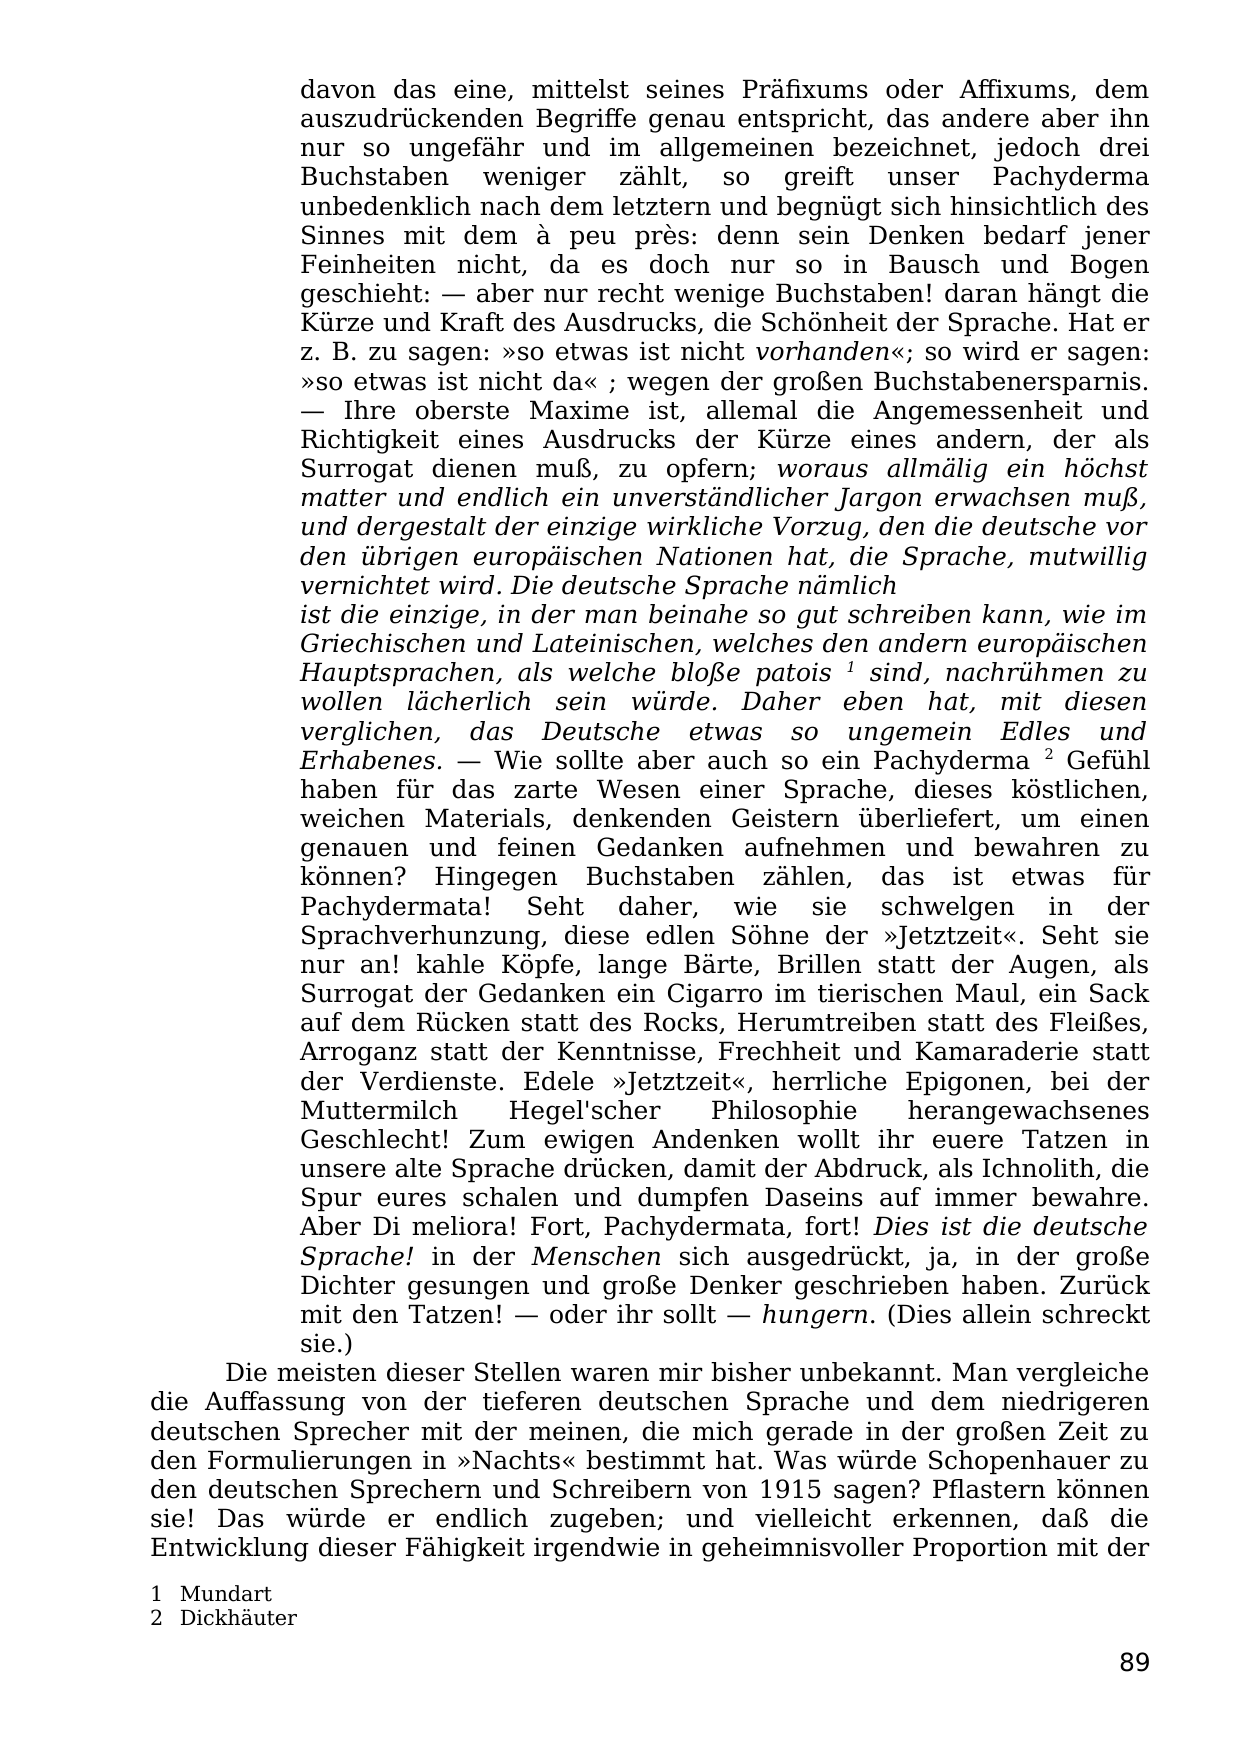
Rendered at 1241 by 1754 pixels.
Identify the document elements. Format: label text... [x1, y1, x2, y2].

text Dickhäuter [150, 1606, 1151, 1631]
text Mundart [150, 1582, 1151, 1606]
text Die meisten dieser Stellen waren mir bisher unbekannt. Man vergleiche die Auffassung von der tieferen deutschen Sprache und dem niedrigeren deutschen Sprecher mit der meinen, die mich gerade in der großen Zeit zu den Formulierungen in »Nachts« bestimmt hat. Was würde Schopenhauer zu den deutschen Sprechern und Schreibern von 1915 sagen? Pflastern können sie! Das würde er endlich zugeben; und vielleicht erkennen, daß die Entwicklung dieser Fähigkeit irgendwie in geheimnisvoller Proportion mit der [150, 1358, 1151, 1562]
text davon das eine, mittelst seines Präfixums oder Affixums, dem auszudrückenden Begriffe genau entspricht, das andere aber ihn nur so ungefähr und im allgemeinen bezeichnet, jedoch drei Buchstaben weniger zählt, so greift unser Pachyderma unbedenklich nach dem letztern und begnügt sich hinsichtlich des Sinnes mit dem à peu près: denn sein Denken bedarf jener Feinheiten nicht, da es doch nur so in Bausch und Bogen geschieht: — aber nur recht wenige Buchstaben! daran hängt die Kürze und Kraft des Ausdrucks, die Schönheit der Sprache. Hat er z. B. zu sagen: »so etwas ist nicht vorhanden«; so wird er sagen: »so etwas ist nicht da« ; wegen der großen Buchstabenersparnis. — Ihre oberste Maxime ist, allemal die Angemessenheit und Richtigkeit eines Ausdrucks der Kürze eines andern, der als Surrogat dienen muß, zu opfern; woraus allmälig ein höchst matter und endlich ein unverständlicher Jargon erwachsen muß, und dergestalt der einzige wirkliche Vorzug, den die deutsche vor den übrigen europäischen Nationen hat, die Sprache, mutwillig vernichtet wird. Die deutsche Sprache nämlich [300, 75, 1151, 600]
text ist die einzige, in der man beinahe so gut schreiben kann, wie im Griechischen und Lateinischen, welches den andern europäischen Hauptsprachen, als welche bloße patois sind, nachrühmen zu wollen lächerlich sein würde. Daher eben hat, mit diesen verglichen, das Deutsche etwas so ungemein Edles und Erhabenes. — Wie sollte aber auch so ein Pachyderma Gefühl haben für das zarte Wesen einer Sprache, dieses köstlichen, weichen Materials, denkenden Geistern überliefert, um einen genauen und feinen Gedanken aufnehmen und bewahren zu können? Hingegen Buchstaben zählen, das ist etwas für Pachydermata! Seht daher, wie sie schwelgen in der Sprachverhunzung, diese edlen Söhne der »Jetztzeit«. Seht sie nur an! kahle Köpfe, lange Bärte, Brillen statt der Augen, als Surrogat der Gedanken ein Cigarro im tierischen Maul, ein Sack auf dem Rücken statt des Rocks, Herumtreiben statt des Fleißes, Arroganz statt der Kenntnisse, Frechheit und Kamaraderie statt der Verdienste. Edele »Jetztzeit«, herrliche Epigonen, bei der Muttermilch Hegel'scher Philosophie herangewachsenes Geschlecht! Zum ewigen Andenken wollt ihr euere Tatzen in unsere alte Sprache drücken, damit der Abdruck, als Ichnolith, die Spur eures schalen und dumpfen Daseins auf immer bewahre. Aber Di meliora! Fort, Pachydermata, fort! Dies ist die deutsche Sprache! in der Menschen sich ausgedrückt, ja, in der große Dichter gesungen und große Denker geschrieben haben. Zurück mit den Tatzen! — oder ihr sollt — hungern. (Dies allein schreckt sie.) [300, 600, 1151, 1358]
